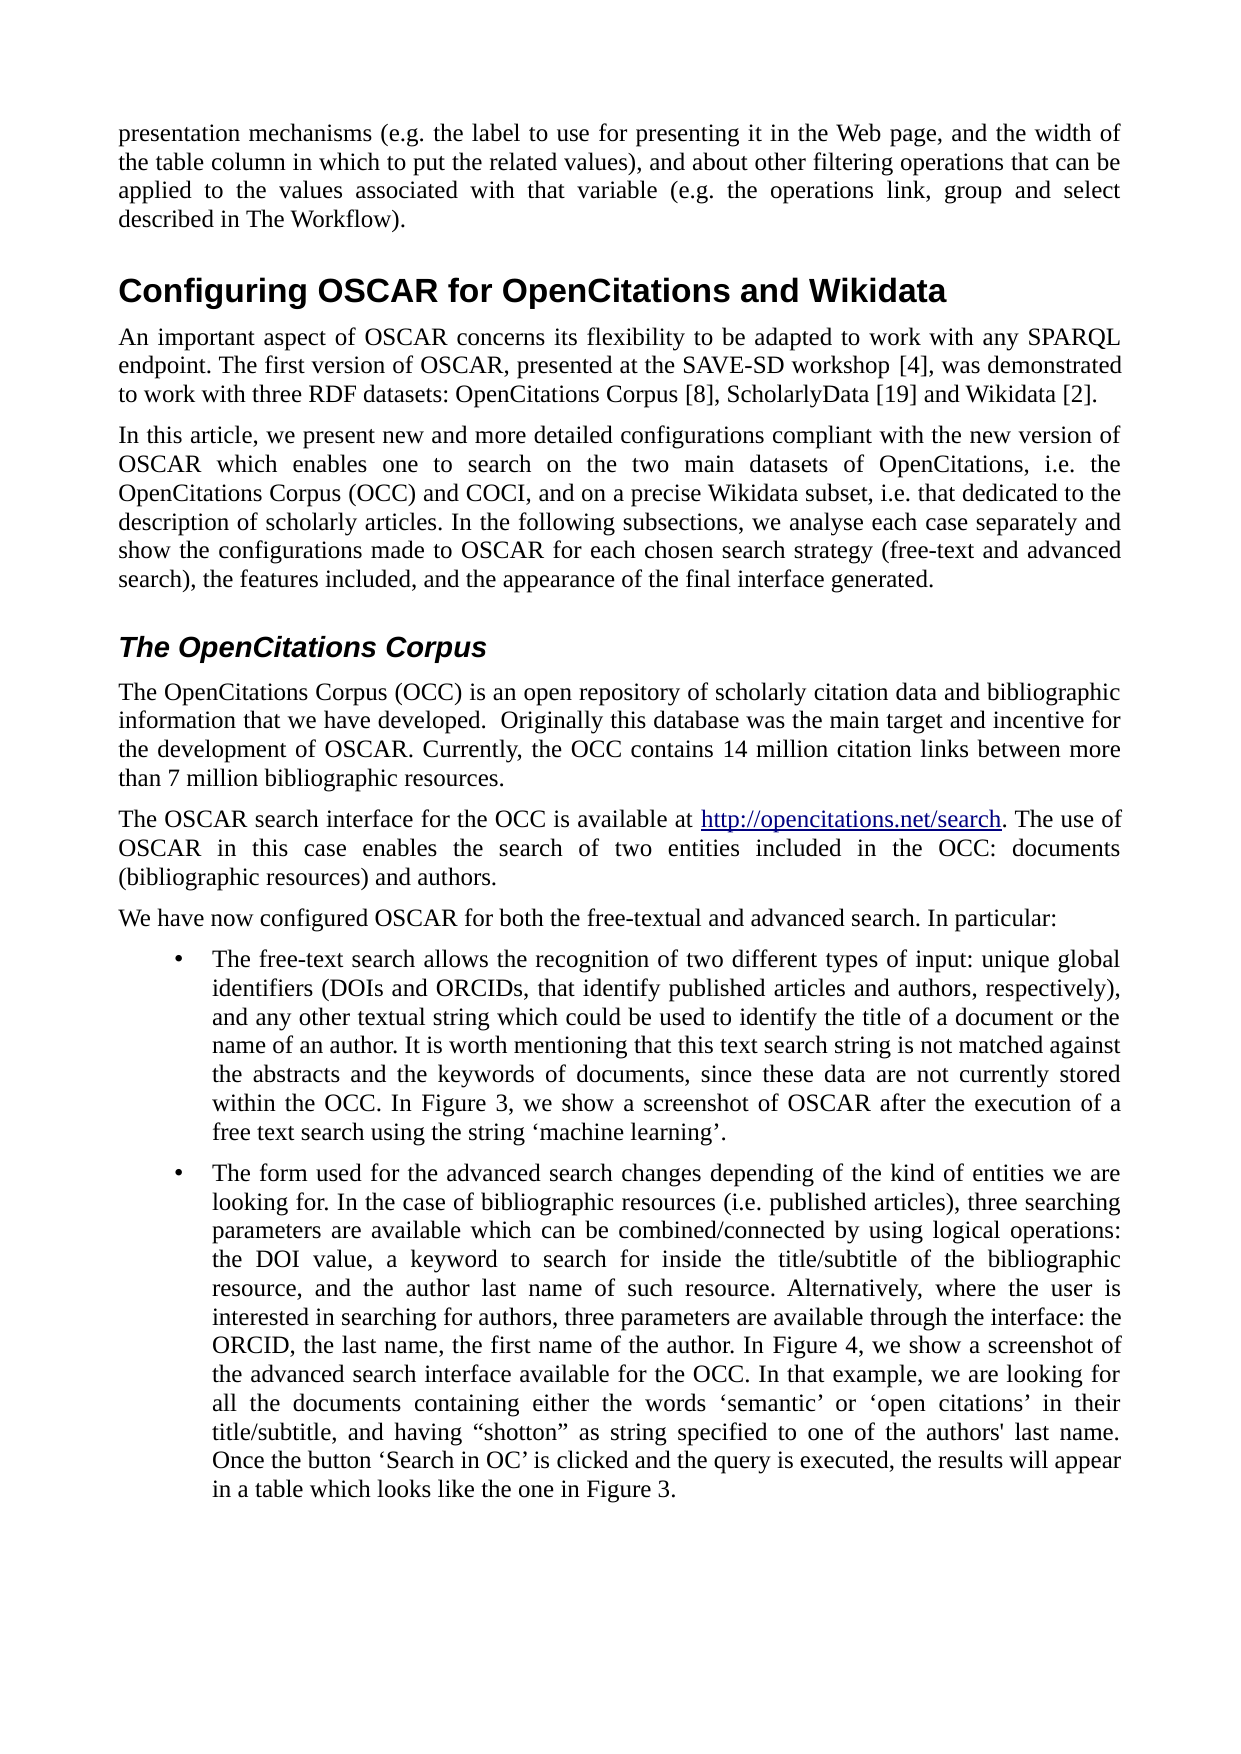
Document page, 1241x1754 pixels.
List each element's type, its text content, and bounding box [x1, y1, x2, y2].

list The form used for the advanced search changes depending of the kind of entities we are looking for. In the case of bibliographic resources (i.e. published articles), three searching parameters are available which can be combined/connected by using logical operations: the DOI value, a keyword to search for inside the title/subtitle of the bibliographic resource, and the author last name of such resource. Alternatively, where the user is interested in searching for authors, three parameters are available through the interface: the ORCID, the last name, the first name of the author. In Figure 4, we show a screenshot of the advanced search interface available for the OCC. In that example, we are looking for all the documents containing either the words ‘semantic’ or ‘open citations’ in their title/subtitle, and having “shotton” as string specified to one of the authors' last name. Once the button ‘Search in OC’ is clicked and the query is executed, the results will appear in a table which looks like the one in Figure 3. [174, 1158, 1122, 1503]
subtitle Configuring OSCAR for OpenCitations and Wikidata [118, 271, 1122, 309]
text An important aspect of OSCAR concerns its flexibility to be adapted to work with any SPARQL endpoint. The first version of OSCAR, presented at the SAVE-SD workshop [4], was demonstrated to work with three RDF datasets: OpenCitations Corpus [8], ScholarlyData [19] and Wikidata [2]. [118, 322, 1122, 408]
text In this article, we present new and more detailed configurations compliant with the new version of OSCAR which enables one to search on the two main datasets of OpenCitations, i.e. the OpenCitations Corpus (OCC) and COCI, and on a precise Wikidata subset, i.e. that dedicated to the description of scholarly articles. In the following subsections, we analyse each case separately and show the configurations made to OSCAR for each chosen search strategy (free-text and advanced search), the features included, and the appearance of the final interface generated. [118, 421, 1122, 593]
text presentation mechanisms (e.g. the label to use for presenting it in the Web page, and the width of the table column in which to put the related values), and about other filtering operations that can be applied to the values associated with that variable (e.g. the operations link, group and select described in The Workflow). [118, 118, 1122, 233]
text The OSCAR search interface for the OCC is available at http://opencitations.net/search. The use of OSCAR in this case enables the search of two entities included in the OCC: documents (bibliographic resources) and authors. [118, 804, 1122, 890]
subtitle The OpenCitations Corpus [118, 631, 1122, 664]
text We have now configured OSCAR for both the free-textual and advanced search. In particular: [118, 903, 1122, 932]
text The OpenCitations Corpus (OCC) is an open repository of scholarly citation data and bibliographic information that we have developed. Originally this database was the main target and incentive for the development of OSCAR. Currently, the OCC contains 14 million citation links between more than 7 million bibliographic resources. [118, 677, 1122, 792]
list The free-text search allows the recognition of two different types of input: unique global identifiers (DOIs and ORCIDs, that identify published articles and authors, respectively), and any other textual string which could be used to identify the title of a document or the name of an author. It is worth mentioning that this text search string is not matched against the abstracts and the keywords of documents, since these data are not currently stored within the OCC. In Figure 3, we show a screenshot of OSCAR after the execution of a free text search using the string ‘machine learning’. [174, 944, 1122, 1145]
